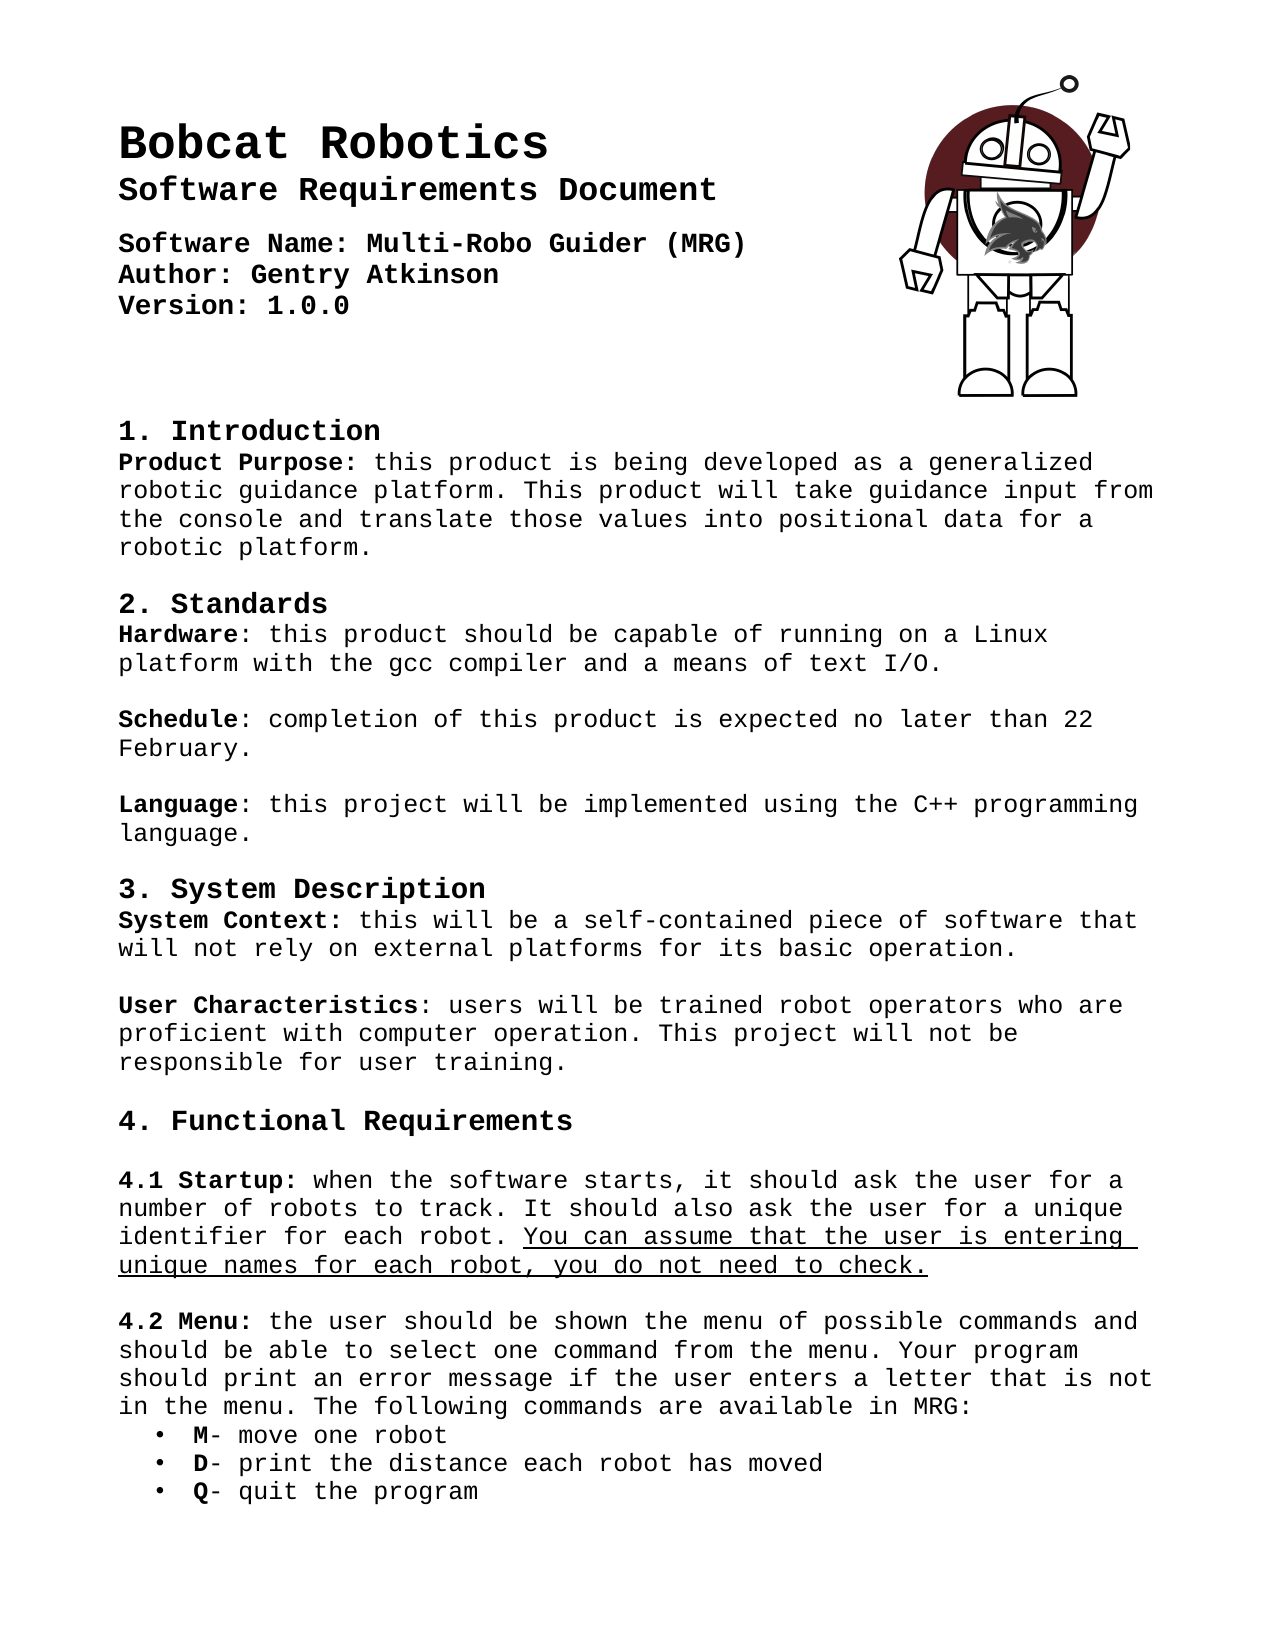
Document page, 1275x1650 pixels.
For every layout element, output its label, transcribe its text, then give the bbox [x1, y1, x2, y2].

text 3. System Description [118, 874, 1157, 907]
text Hardware: this product should be capable of running on a Linux platform with the gcc compiler and a means of text I/O. [118, 622, 1157, 678]
text [1131, 118, 1157, 210]
text 4.2 Menu: the user should be shown the menu of possible commands and should be able to select one command from the menu. Your program should print an error message if the user enters a letter that is not in the menu. The following commands are available in MRG: [118, 1309, 1157, 1422]
text [1131, 210, 1157, 323]
text 4.1 Startup: when the software starts, it should ask the user for a number of robots to track. It should also ask the user for a unique identifier for each robot. You can assume that the user is entering unique names for each robot, you do not need to check. [118, 1167, 1157, 1281]
picture [899, 75, 1131, 397]
text 2. Standards [118, 589, 1157, 622]
text Schedule: completion of this product is expected no later than 22 February. [118, 707, 1157, 763]
text 4. Functional Requirements [118, 1106, 1157, 1139]
text User Characteristics: users will be trained robot operators who are proficient with computer operation. This project will not be responsible for user training. [118, 992, 1157, 1077]
text System Context: this will be a self-contained piece of software that will not rely on external platforms for its basic operation. [118, 907, 1157, 964]
list M- move one robot [156, 1422, 1157, 1451]
text Language: this project will be implemented using the C++ programming language. [118, 792, 1157, 848]
list Q- quit the program [156, 1479, 1157, 1507]
text Software Name: Multi-Robo Guider (MRG) Author: Gentry Atkinson Version: 1.0.0 [118, 210, 899, 323]
list D- print the distance each robot has moved [156, 1451, 1157, 1479]
text Product Purpose: this product is being developed as a generalized robotic guidance platform. This product will take guidance input from the console and translate those values into positional data for a robotic platform. [118, 449, 1157, 563]
text Bobcat Robotics Software Requirements Document [118, 118, 899, 210]
text 1. Introduction [118, 417, 1157, 449]
